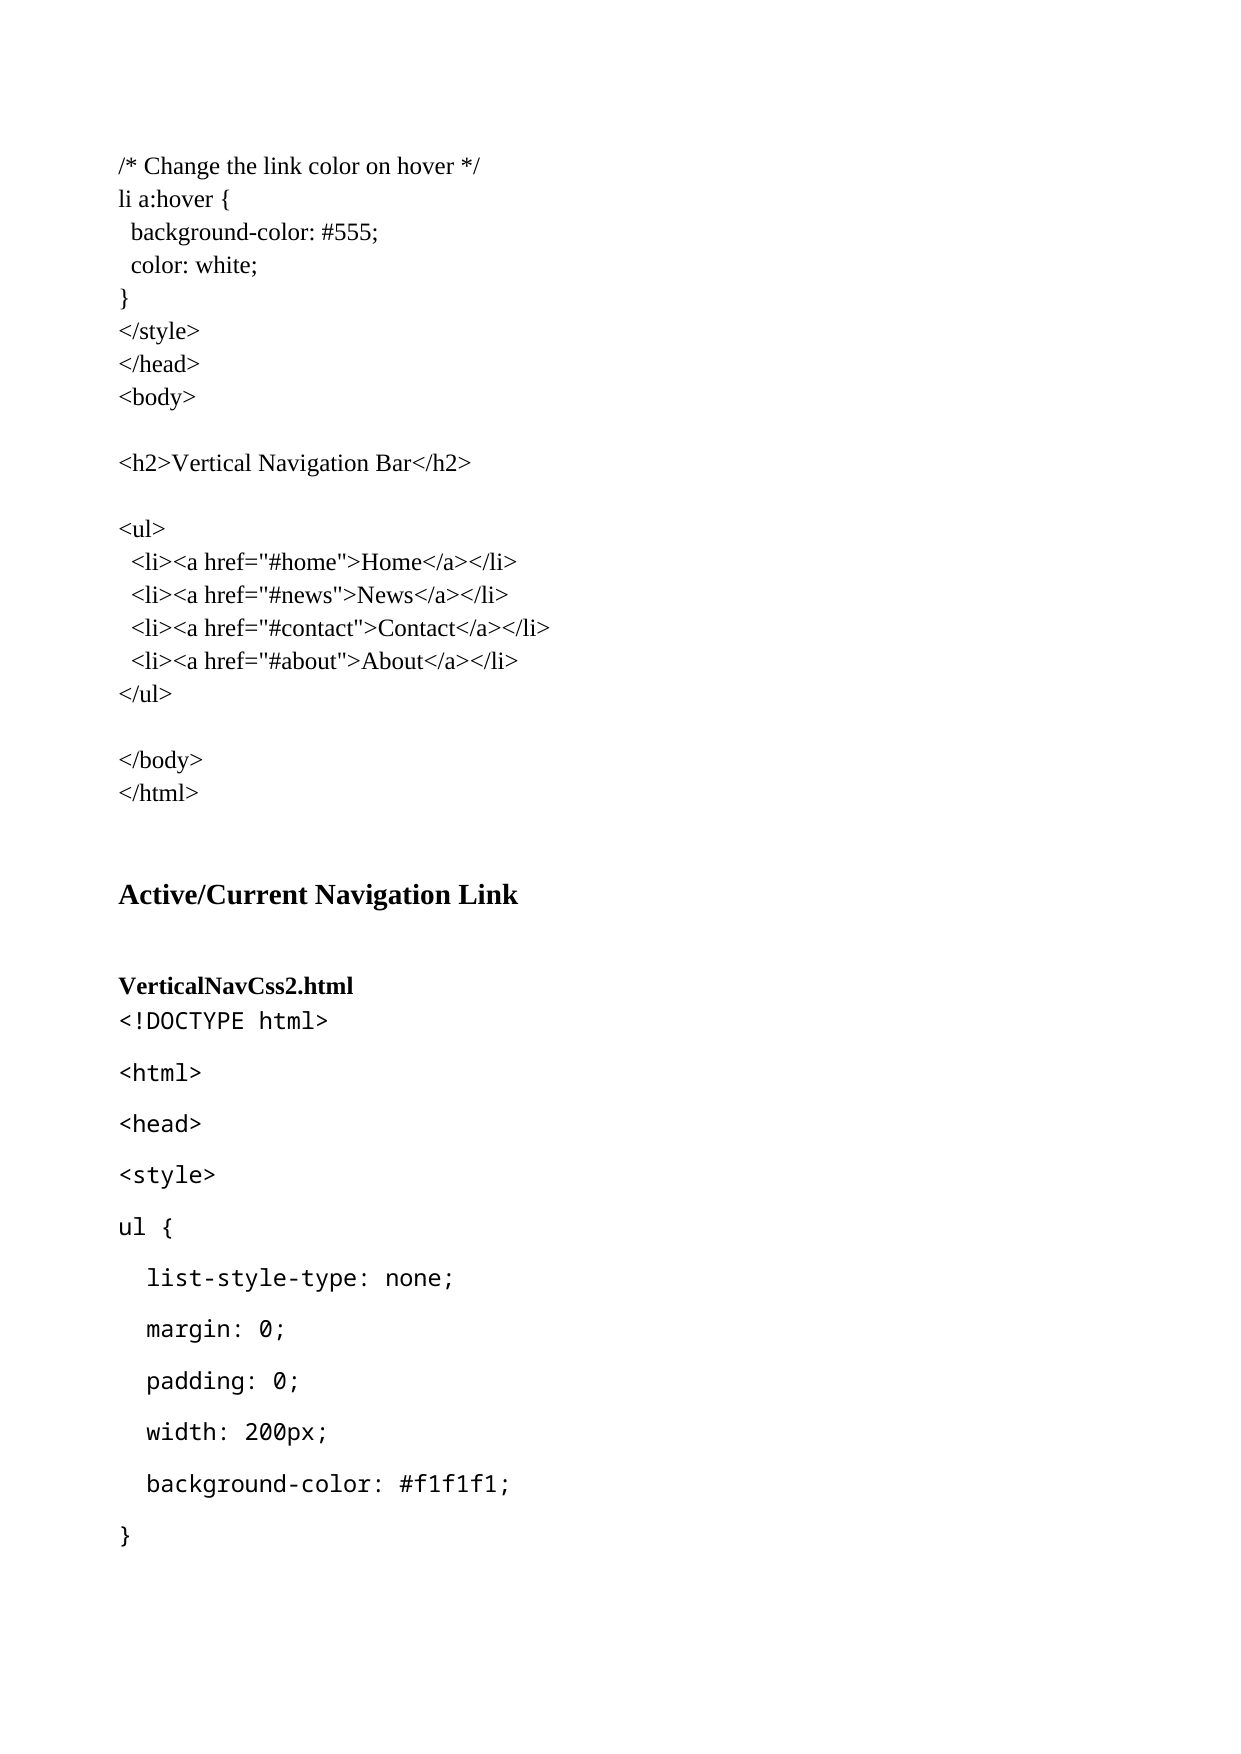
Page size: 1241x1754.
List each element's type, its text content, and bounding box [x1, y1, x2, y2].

text ul { [118, 1210, 1122, 1242]
text <head> [118, 1107, 1122, 1139]
text </html> [118, 778, 1122, 807]
text <li><a href="#contact">Contact</a></li> [118, 613, 1122, 642]
text list-style-type: none; [118, 1261, 1122, 1293]
text VerticalNavCss2.html <!DOCTYPE html> [118, 971, 1122, 1037]
text color: white; [118, 250, 1122, 279]
text </ul> [118, 679, 1122, 708]
text background-color: #f1f1f1; [118, 1467, 1122, 1499]
text } [118, 283, 1122, 312]
text <body> [118, 382, 1122, 411]
text background-color: #555; [118, 217, 1122, 246]
text padding: 0; [118, 1364, 1122, 1396]
text li a:hover { [118, 184, 1122, 213]
text } [118, 1518, 1122, 1550]
text </body> [118, 746, 1122, 774]
subtitle Active/Current Navigation Link [118, 877, 1122, 911]
text /* Change the link color on hover */ [118, 151, 1122, 180]
text </style> [118, 316, 1122, 345]
text width: 200px; [118, 1416, 1122, 1447]
text margin: 0; [118, 1313, 1122, 1345]
text <li><a href="#home">Home</a></li> [118, 547, 1122, 576]
text <h2>Vertical Navigation Bar</h2> [118, 448, 1122, 477]
text <ul> [118, 514, 1122, 543]
text <style> [118, 1159, 1122, 1191]
text </head> [118, 349, 1122, 378]
text <li><a href="#about">About</a></li> [118, 646, 1122, 675]
text <li><a href="#news">News</a></li> [118, 580, 1122, 609]
text <html> [118, 1056, 1122, 1088]
